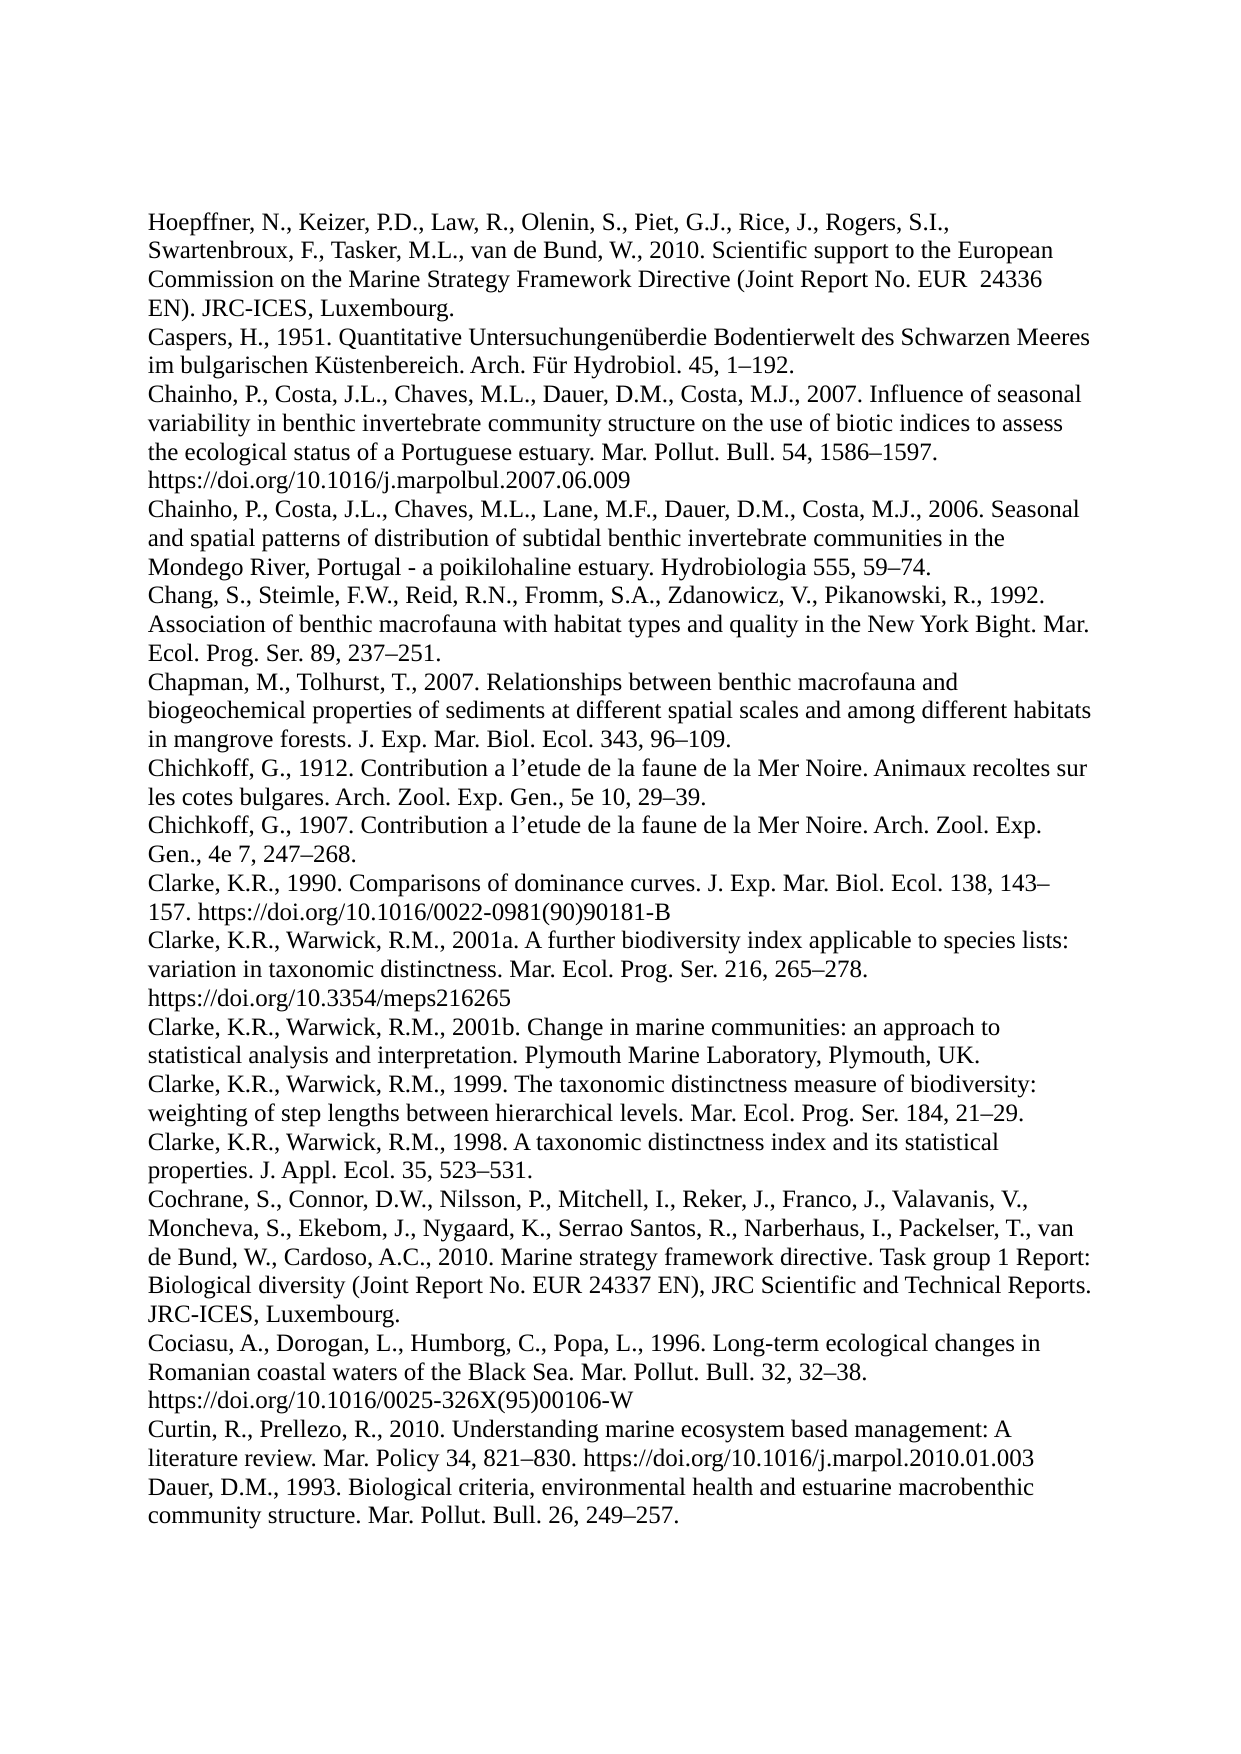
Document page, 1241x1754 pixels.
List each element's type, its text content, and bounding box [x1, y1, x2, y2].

text Clarke, K.R., Warwick, R.M., 2001a. A further biodiversity index applicable to species lists: variation in taxonomic distinctness. Mar. Ecol. Prog. Ser. 216, 265–278. https://doi.org/10.3354/meps216265 [148, 925, 1093, 1012]
text Curtin, R., Prellezo, R., 2010. Understanding marine ecosystem based management: A literature review. Mar. Policy 34, 821–830. https://doi.org/10.1016/j.marpol.2010.01.003 [148, 1414, 1093, 1472]
text Chainho, P., Costa, J.L., Chaves, M.L., Lane, M.F., Dauer, D.M., Costa, M.J., 2006. Seasonal and spatial patterns of distribution of subtidal benthic invertebrate communities in the Mondego River, Portugal - a poikilohaline estuary. Hydrobiologia 555, 59–74. [148, 494, 1093, 580]
text Chapman, M., Tolhurst, T., 2007. Relationships between benthic macrofauna and biogeochemical properties of sediments at different spatial scales and among different habitats in mangrove forests. J. Exp. Mar. Biol. Ecol. 343, 96–109. [148, 667, 1093, 753]
text Clarke, K.R., Warwick, R.M., 1999. The taxonomic distinctness measure of biodiversity: weighting of step lengths between hierarchical levels. Mar. Ecol. Prog. Ser. 184, 21–29. [148, 1069, 1093, 1127]
text Chang, S., Steimle, F.W., Reid, R.N., Fromm, S.A., Zdanowicz, V., Pikanowski, R., 1992. Association of benthic macrofauna with habitat types and quality in the New York Bight. Mar. Ecol. Prog. Ser. 89, 237–251. [148, 580, 1093, 667]
text Cociasu, A., Dorogan, L., Humborg, C., Popa, L., 1996. Long-term ecological changes in Romanian coastal waters of the Black Sea. Mar. Pollut. Bull. 32, 32–38. https://doi.org/10.1016/0025-326X(95)00106-W [148, 1328, 1093, 1414]
text Hoepffner, N., Keizer, P.D., Law, R., Olenin, S., Piet, G.J., Rice, J., Rogers, S.I., Swartenbroux, F., Tasker, M.L., van de Bund, W., 2010. Scientific support to the European Commission on the Marine Strategy Framework Directive (Joint Report No. EUR 24336 EN). JRC-ICES, Luxembourg. [148, 207, 1093, 322]
text Clarke, K.R., 1990. Comparisons of dominance curves. J. Exp. Mar. Biol. Ecol. 138, 143–157. https://doi.org/10.1016/0022-0981(90)90181-B [148, 868, 1093, 925]
text Clarke, K.R., Warwick, R.M., 1998. A taxonomic distinctness index and its statistical properties. J. Appl. Ecol. 35, 523–531. [148, 1127, 1093, 1184]
text Clarke, K.R., Warwick, R.M., 2001b. Change in marine communities: an approach to statistical analysis and interpretation. Plymouth Marine Laboratory, Plymouth, UK. [148, 1012, 1093, 1069]
text Chichkoff, G., 1907. Contribution a l’etude de la faune de la Mer Noire. Arch. Zool. Exp. Gen., 4e 7, 247–268. [148, 810, 1093, 868]
text Chainho, P., Costa, J.L., Chaves, M.L., Dauer, D.M., Costa, M.J., 2007. Influence of seasonal variability in benthic invertebrate community structure on the use of biotic indices to assess the ecological status of a Portuguese estuary. Mar. Pollut. Bull. 54, 1586–1597. https://doi.org/10.1016/j.marpolbul.2007.06.009 [148, 379, 1093, 494]
text Cochrane, S., Connor, D.W., Nilsson, P., Mitchell, I., Reker, J., Franco, J., Valavanis, V., Moncheva, S., Ekebom, J., Nygaard, K., Serrao Santos, R., Narberhaus, I., Packelser, T., van de Bund, W., Cardoso, A.C., 2010. Marine strategy framework directive. Task group 1 Report: Biological diversity (Joint Report No. EUR 24337 EN), JRC Scientific and Technical Reports. JRC-ICES, Luxembourg. [148, 1184, 1093, 1328]
text Caspers, H., 1951. Quantitative Untersuchungenüberdie Bodentierwelt des Schwarzen Meeres im bulgarischen Küstenbereich. Arch. Für Hydrobiol. 45, 1–192. [148, 322, 1093, 379]
text Dauer, D.M., 1993. Biological criteria, environmental health and estuarine macrobenthic community structure. Mar. Pollut. Bull. 26, 249–257. [148, 1472, 1093, 1529]
text Chichkoff, G., 1912. Contribution a l’etude de la faune de la Mer Noire. Animaux recoltes sur les cotes bulgares. Arch. Zool. Exp. Gen., 5e 10, 29–39. [148, 753, 1093, 810]
